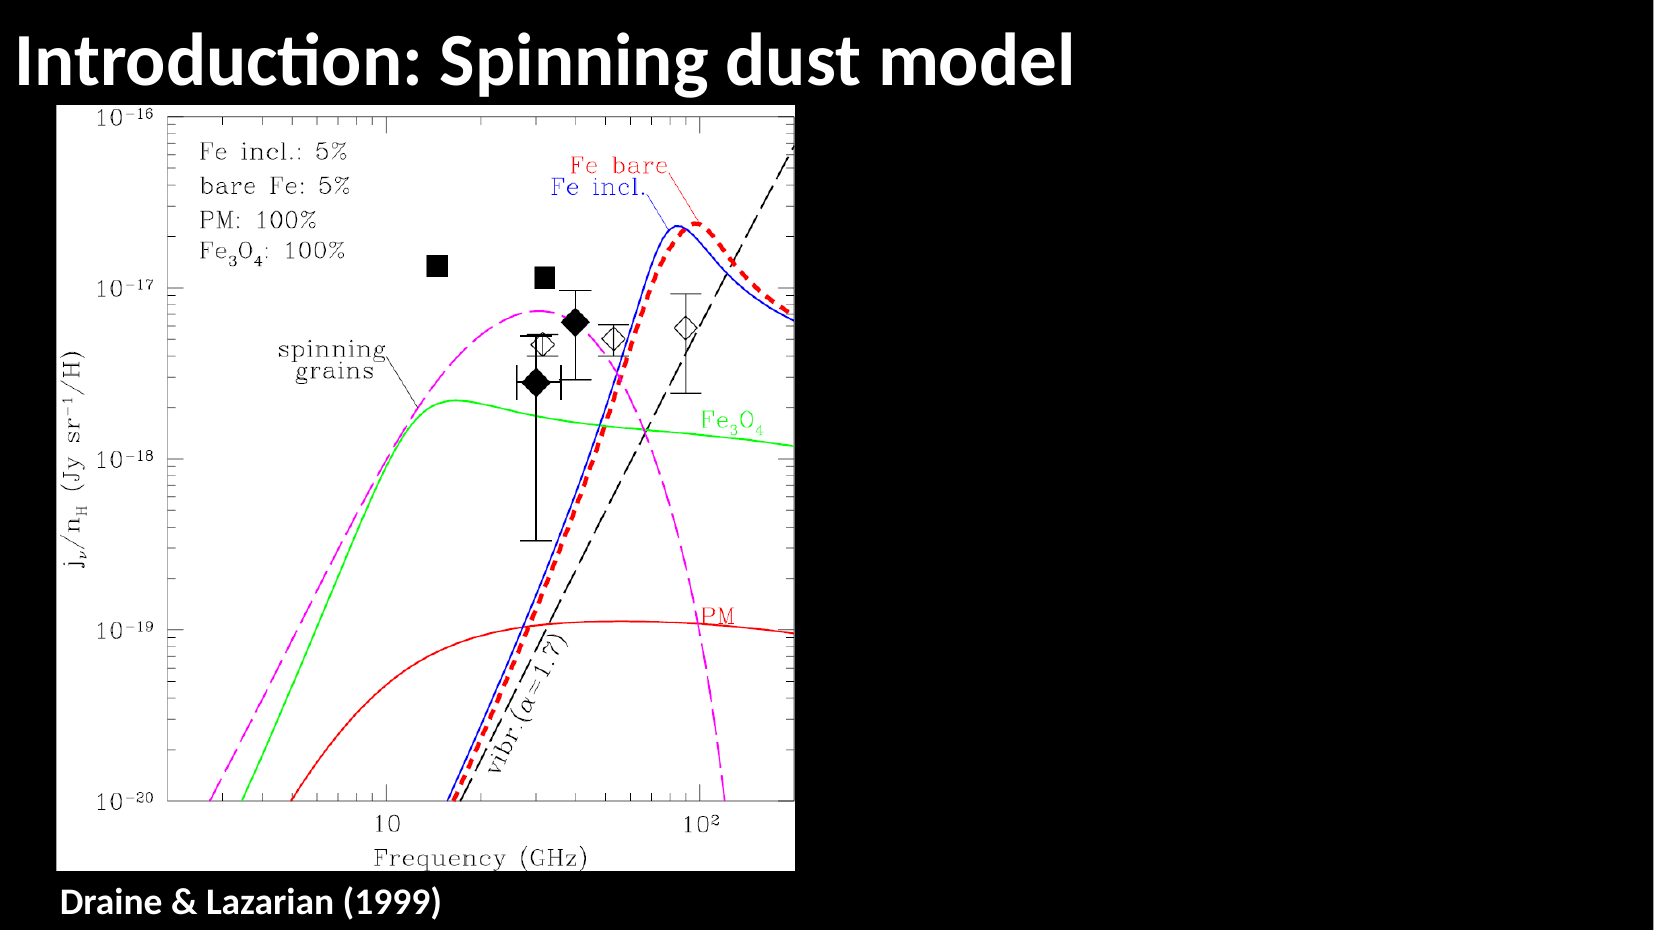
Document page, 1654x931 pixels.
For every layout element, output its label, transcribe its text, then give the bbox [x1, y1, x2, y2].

text_box Introduction: Spinning dust model [0, 3, 1654, 109]
text_box Draine & Lazarian (1999) [45, 869, 466, 930]
picture [56, 105, 796, 871]
